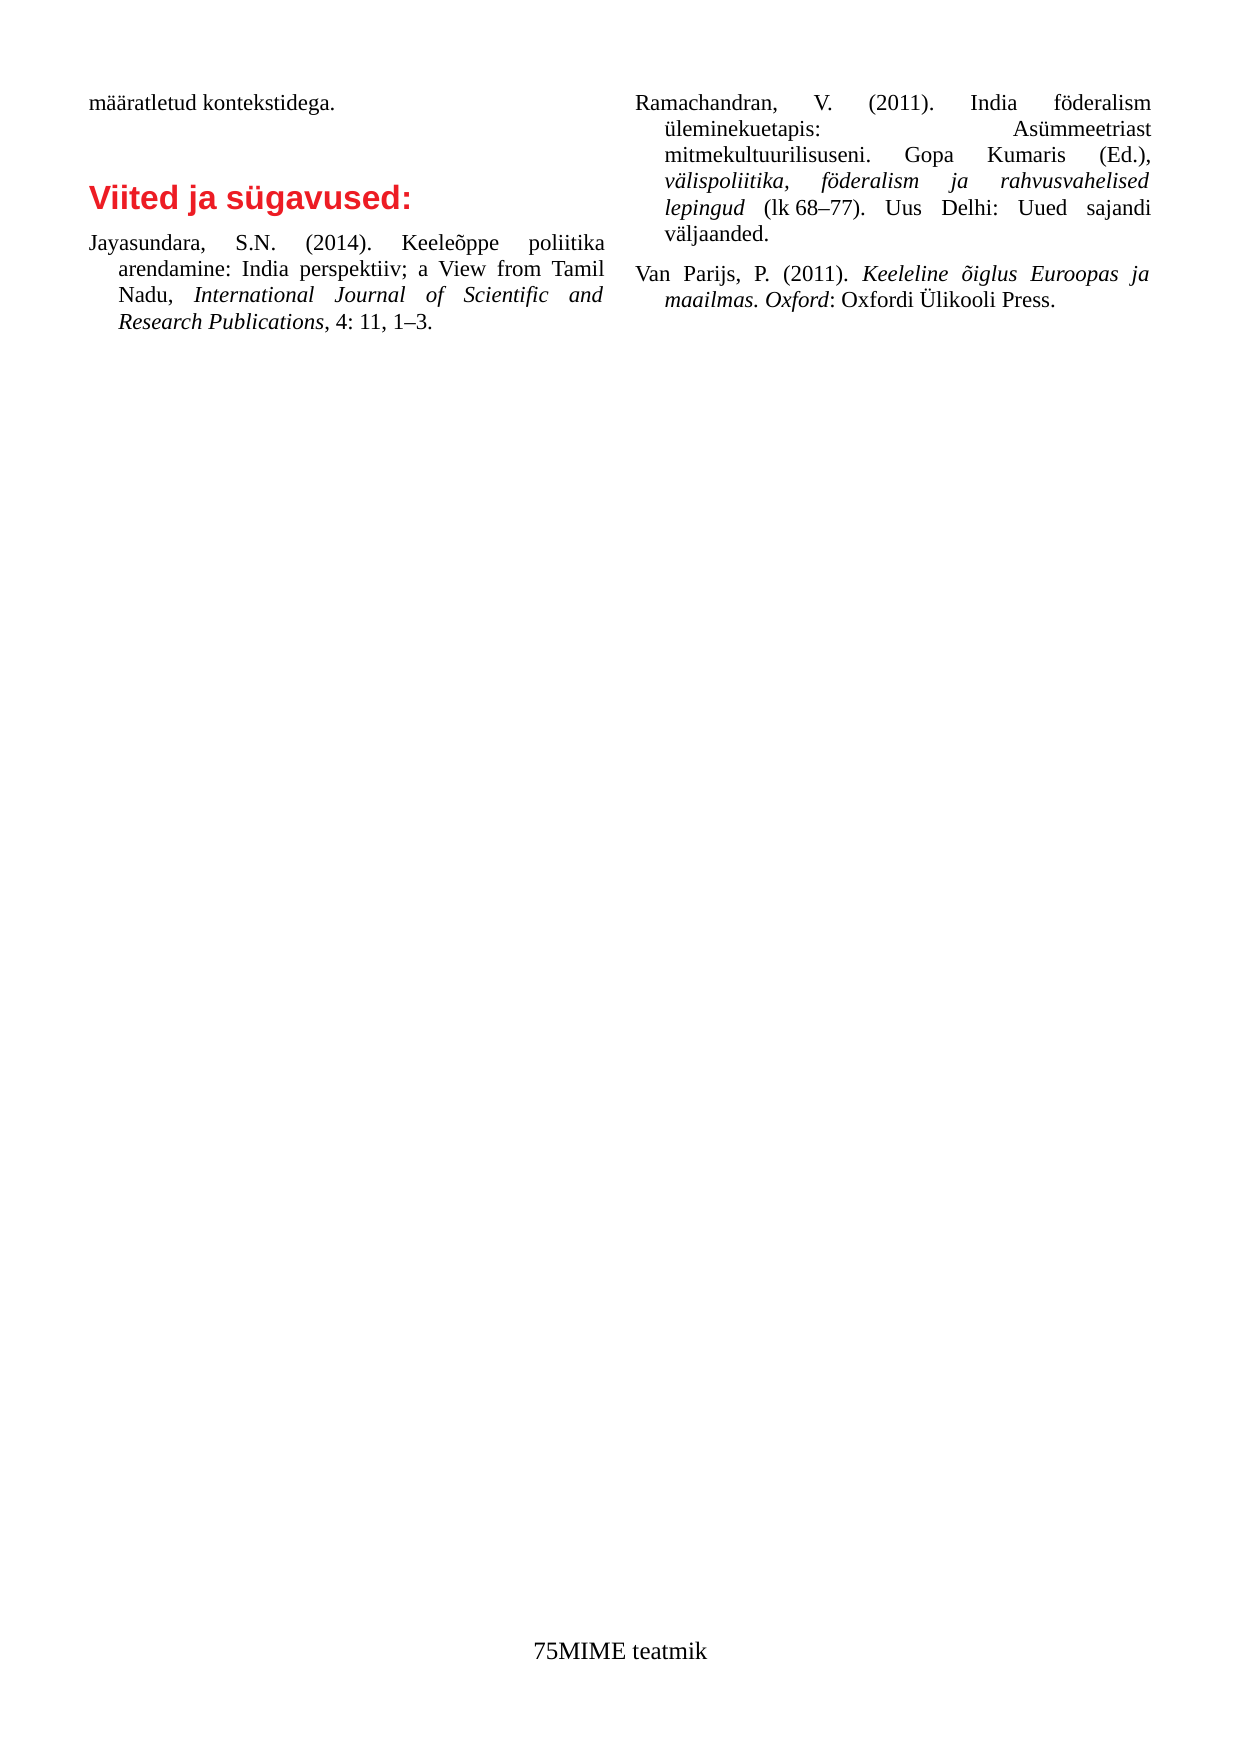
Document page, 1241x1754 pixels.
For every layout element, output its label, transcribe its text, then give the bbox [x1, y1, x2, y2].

text Ramachandran, V. (2011). India föderalism üleminekuetapis: Asümmeetriast mitmekultuurilisuseni. Gopa Kumaris (Ed.), välispoliitika, föderalism ja rahvusvahelised lepingud (lk 68–77). Uus Delhi: Uued sajandi väljaanded. [635, 88, 1152, 247]
text määratletud kontekstidega. [88, 88, 605, 115]
text Van Parijs, P. (2011). Keeleline õiglus Euroopas ja maailmas. Oxford: Oxfordi Ülikooli Press. [635, 260, 1152, 312]
subtitle Viited ja sügavused: [88, 177, 605, 216]
text Jayasundara, S.N. (2014). Keeleõppe poliitika arendamine: India perspektiiv; a View from Tamil Nadu, International Journal of Scientific and Research Publications, 4: 11, 1–3. [88, 229, 605, 334]
